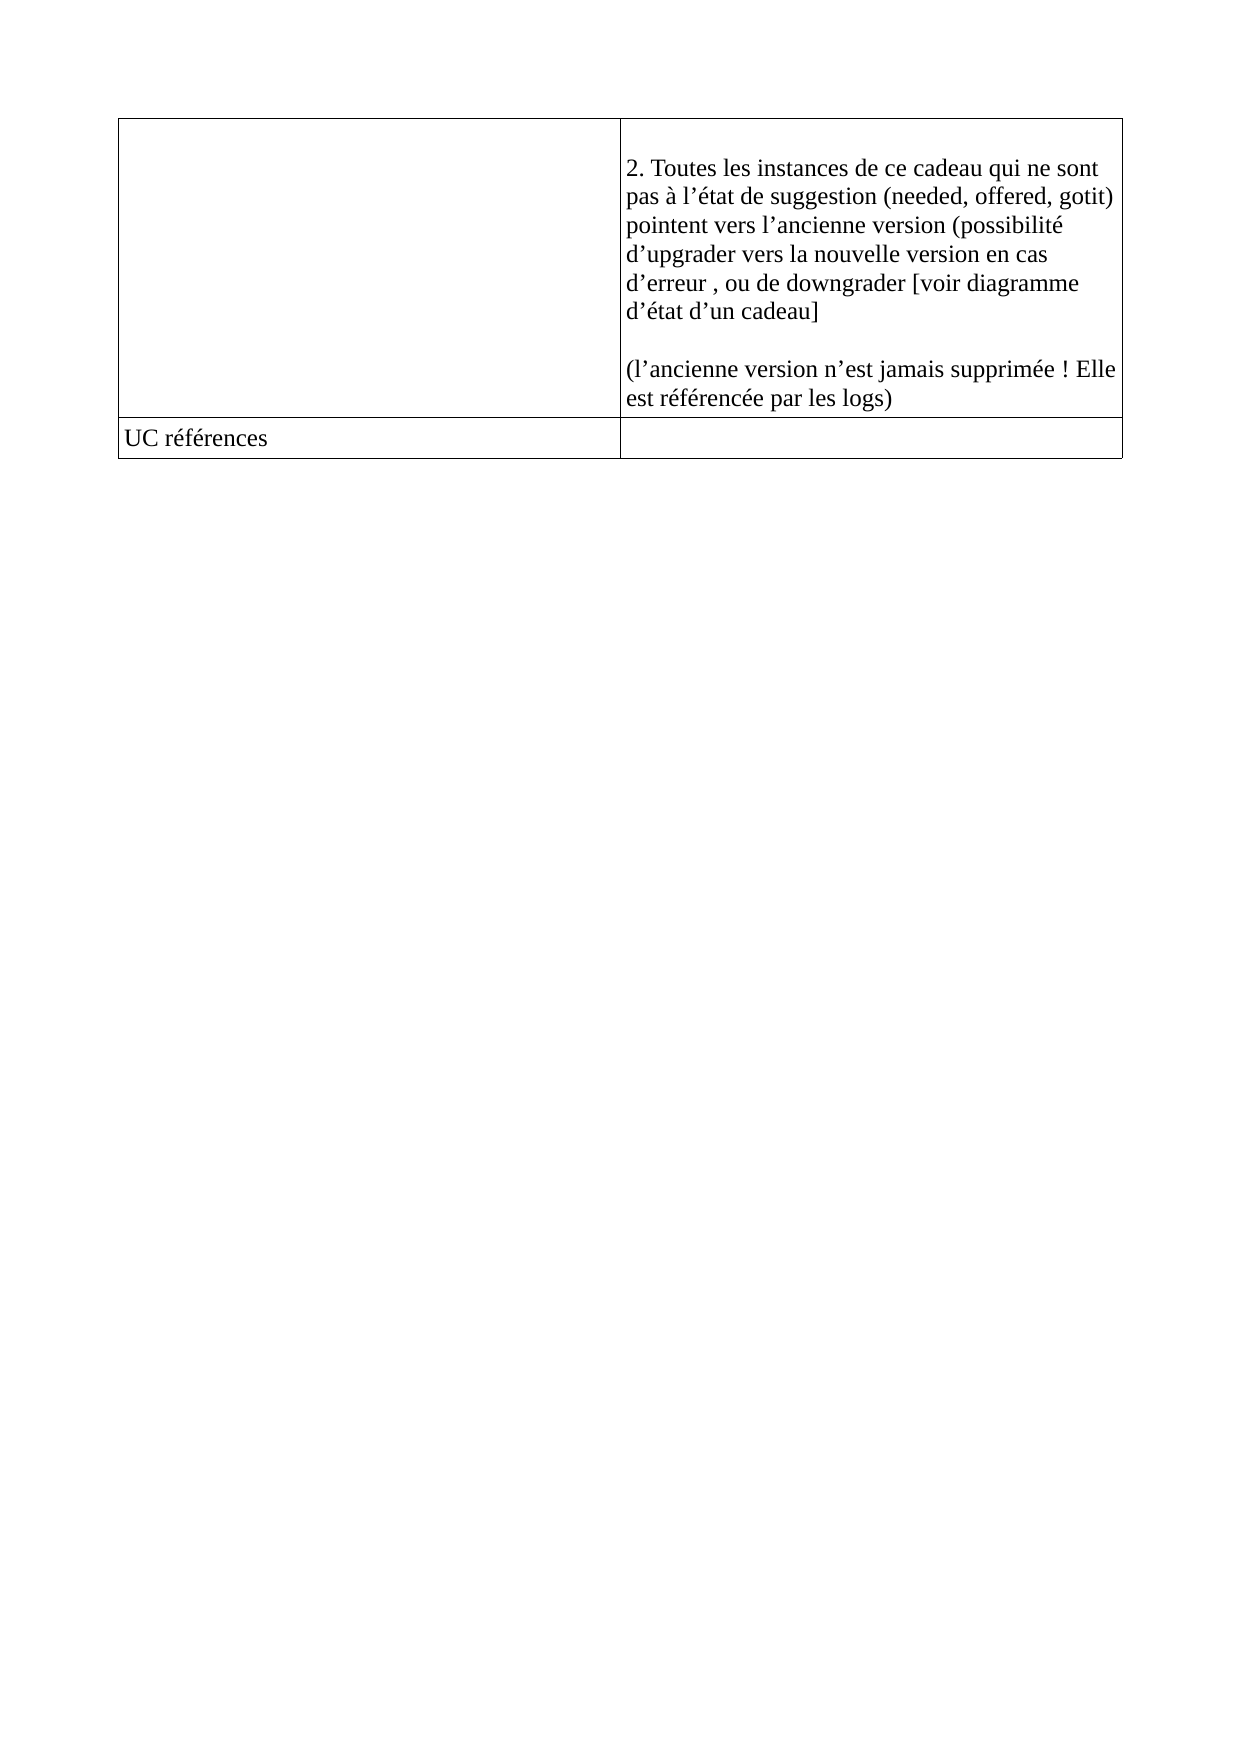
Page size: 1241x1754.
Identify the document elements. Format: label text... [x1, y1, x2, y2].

table_cell 2. Toutes les instances de ce cadeau qui ne sont pas à l’état de suggestion (needed, offered, gotit) pointent vers l’ancienne version (possibilité d’upgrader vers la nouvelle version en cas d’erreur , ou de downgrader [voir diagramme d’état d’un cadeau] (l’ancienne version n’est jamais supprimée ! Elle est référencée par les logs) [621, 119, 1122, 417]
table_cell UC références [119, 418, 620, 457]
table_cell [119, 119, 620, 417]
table_cell [621, 418, 1122, 457]
